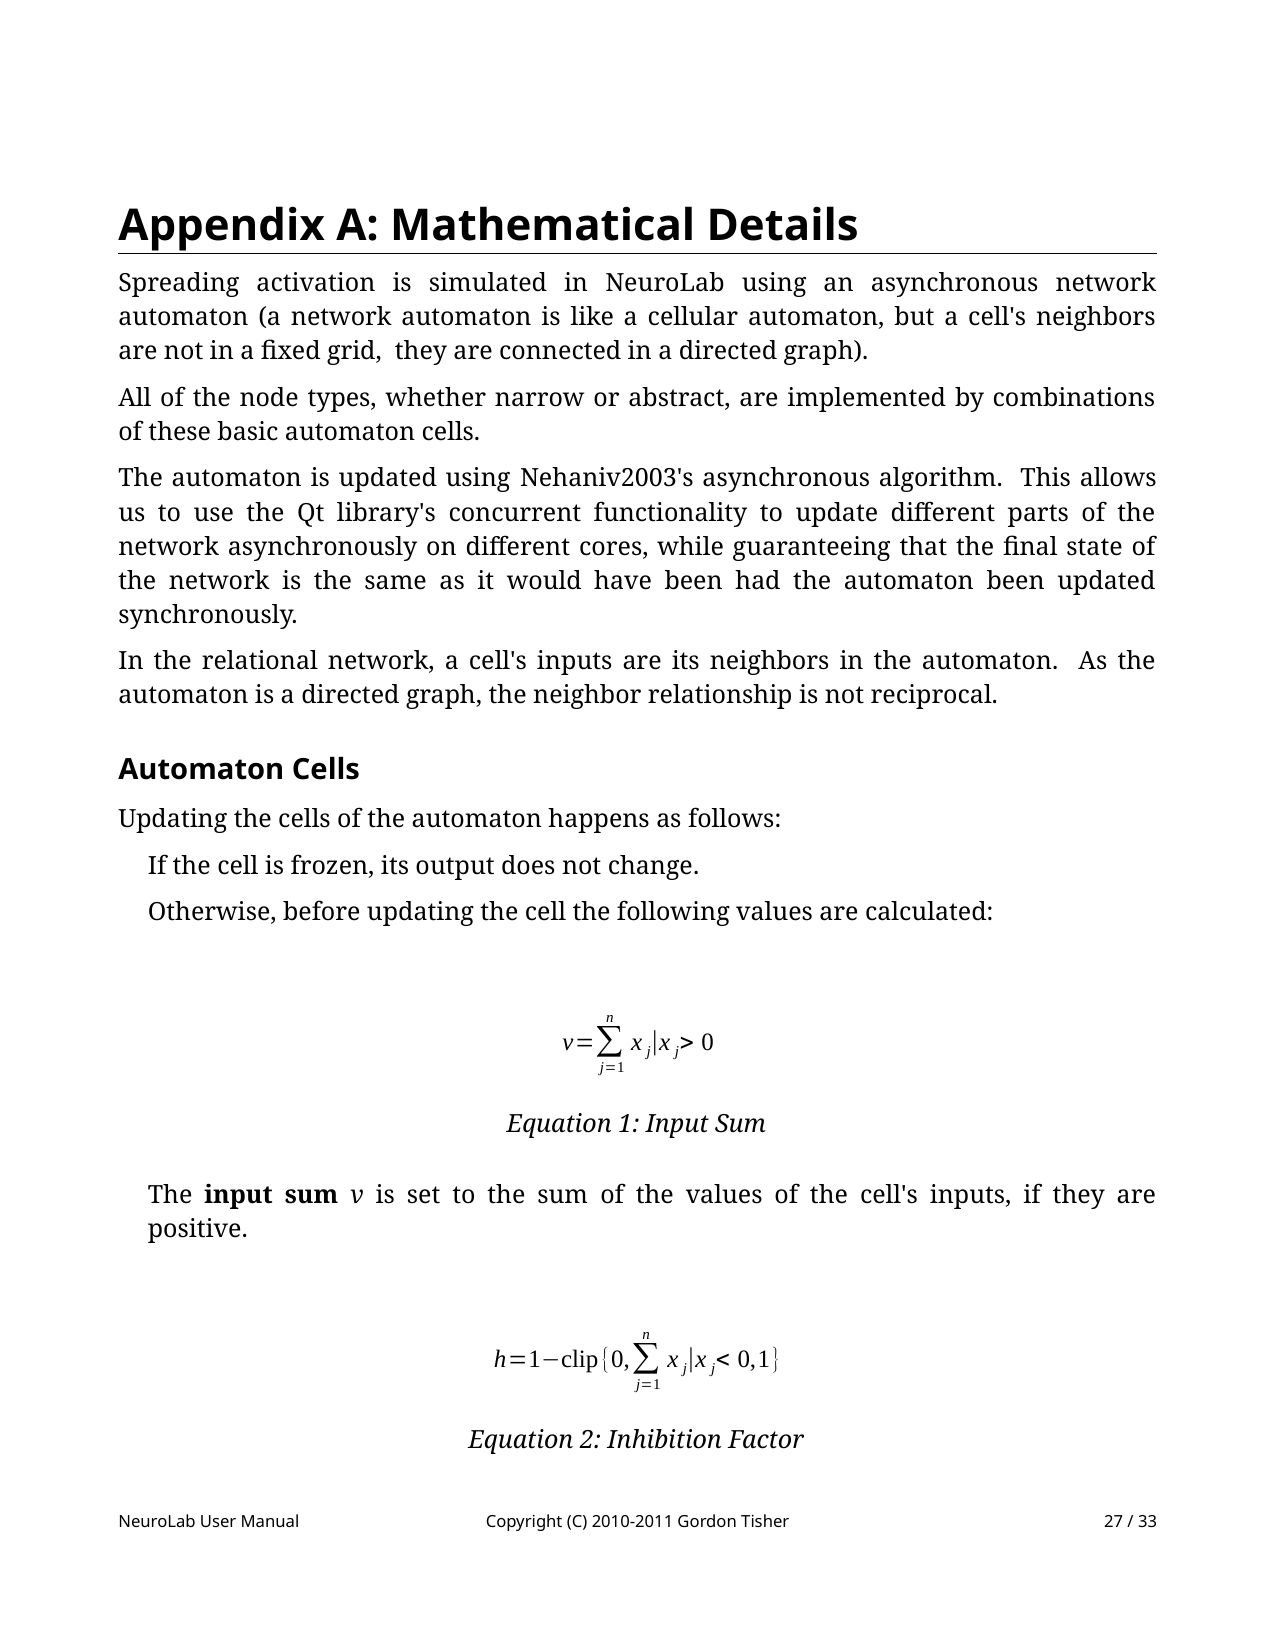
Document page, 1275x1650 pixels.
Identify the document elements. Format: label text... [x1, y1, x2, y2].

text If the cell is frozen, its output does not change. [148, 847, 1157, 881]
text The automaton is updated using Nehaniv2003's asynchronous algorithm. This allows us to use the Qt library's concurrent functionality to update different parts of the network asynchronously on different cores, while guaranteeing that the final state of the network is the same as it would have been had the automaton been updated synchronously. [118, 460, 1157, 630]
text In the relational network, a cell's inputs are its neighbors in the automaton. As the automaton is a directed graph, the neighbor relationship is not reciprocal. [118, 643, 1157, 711]
text The input sum v is set to the sum of the values of the cell's inputs, if they are positive. [148, 1177, 1157, 1245]
text Otherwise, before updating the cell the following values are calculated: [148, 894, 1157, 928]
subtitle Appendix A: Mathematical Details [118, 193, 1157, 253]
text Updating the cells of the automaton happens as follows: [118, 801, 1157, 835]
text Spreading activation is simulated in NeuroLab using an asynchronous network automaton (a network automaton is like a cellular automaton, but a cell's neighbors are not in a fixed grid, they are connected in a directed graph). [118, 265, 1157, 367]
subtitle Automaton Cells [118, 748, 1157, 788]
text Equation 2: Inhibition Factor [118, 1295, 1157, 1456]
text All of the node types, whether narrow or abstract, are implemented by combinations of these basic automaton cells. [118, 379, 1157, 448]
text Equation 1: Input Sum [118, 978, 1157, 1139]
